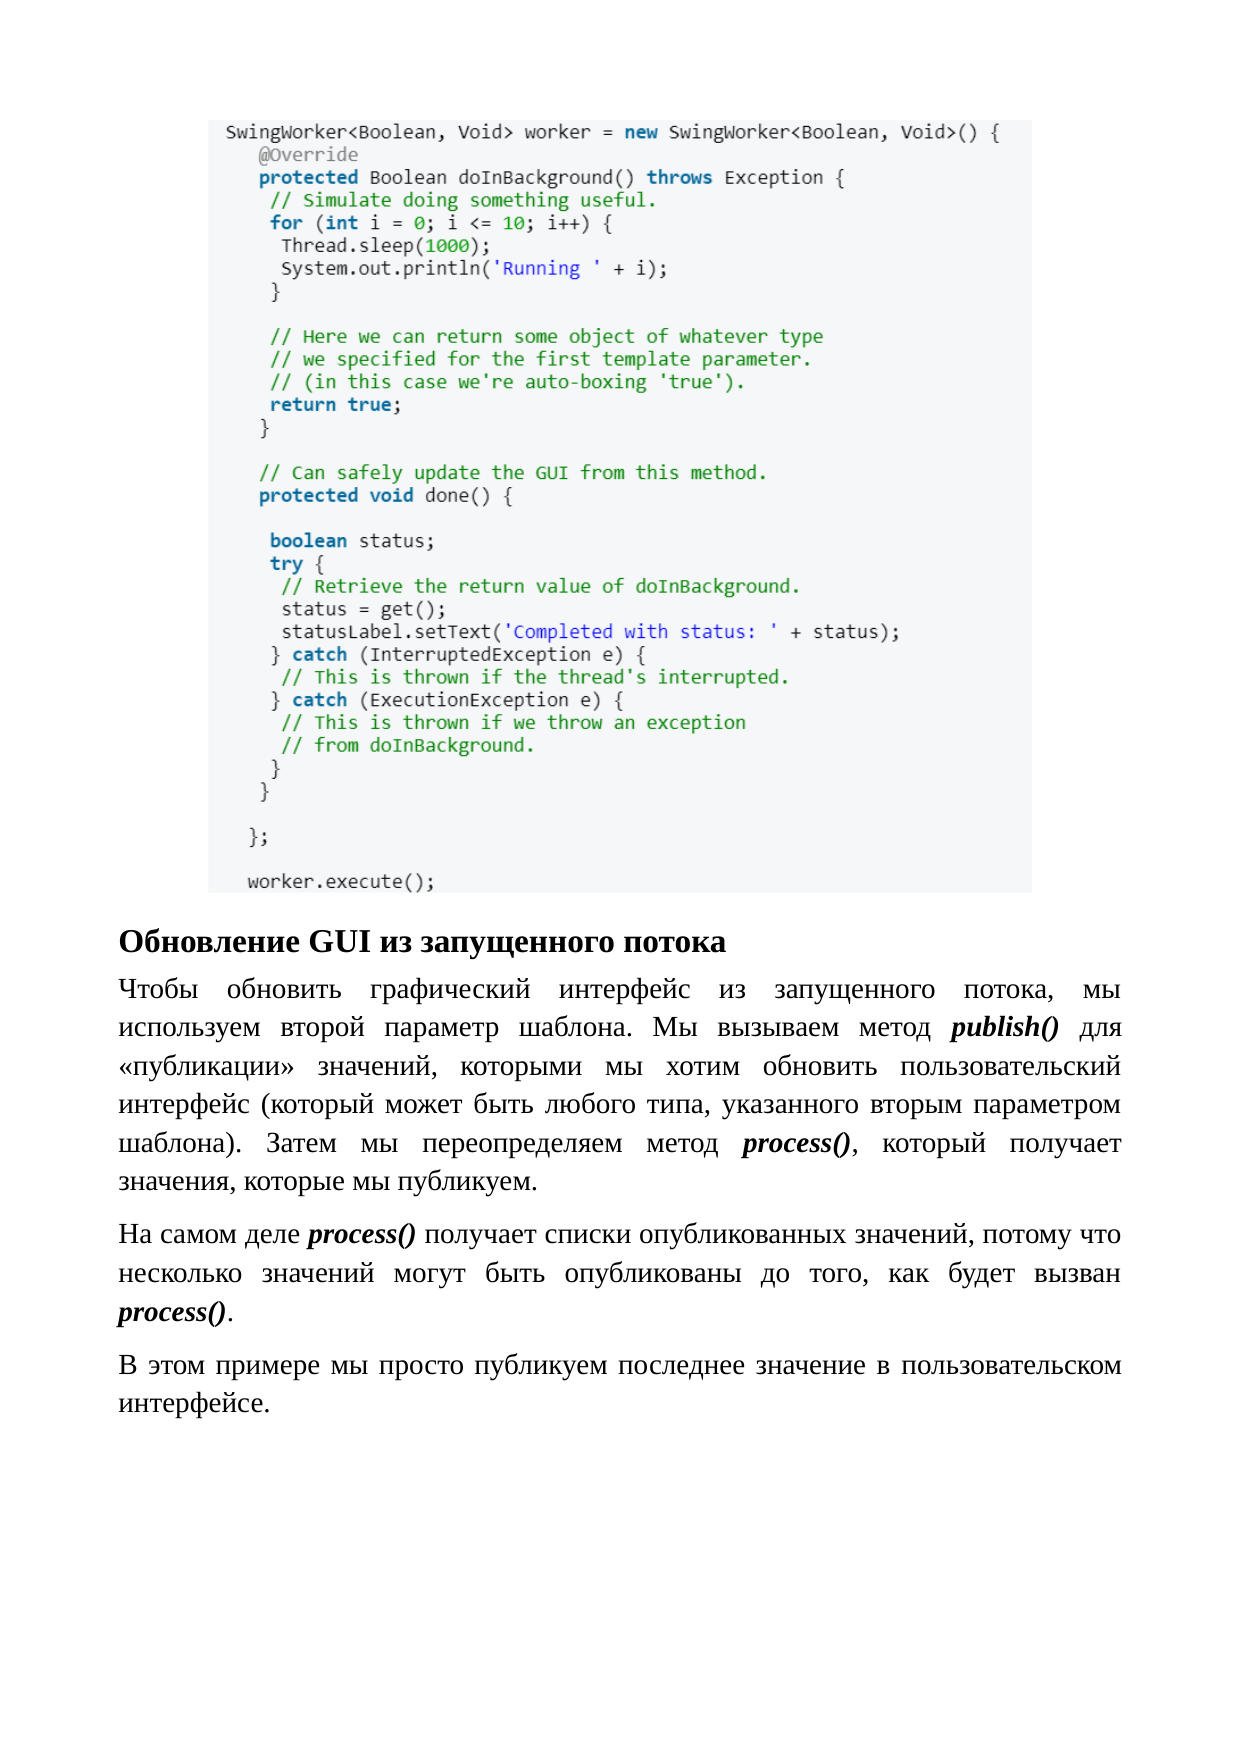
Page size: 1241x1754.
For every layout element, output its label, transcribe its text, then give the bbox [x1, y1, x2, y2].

text В этом примере мы просто публикуем последнее значение в пользовательском интерфейсе. [118, 1347, 1122, 1419]
picture [208, 118, 1033, 896]
text На самом деле process() получает списки опубликованных значений, потому что несколько значений могут быть опубликованы до того, как будет вызван process(). [118, 1217, 1122, 1327]
subtitle Обновление GUI из запущенного потока [118, 929, 1122, 958]
text Чтобы обновить графический интерфейс из запущенного потока, мы используем второй параметр шаблона. Мы вызываем метод publish() для «публикации» значений, которыми мы хотим обновить пользовательский интерфейс (который может быть любого типа, указанного вторым параметром шаблона). Затем мы переопределяем метод process(), который получает значения, которые мы публикуем. [118, 971, 1122, 1197]
